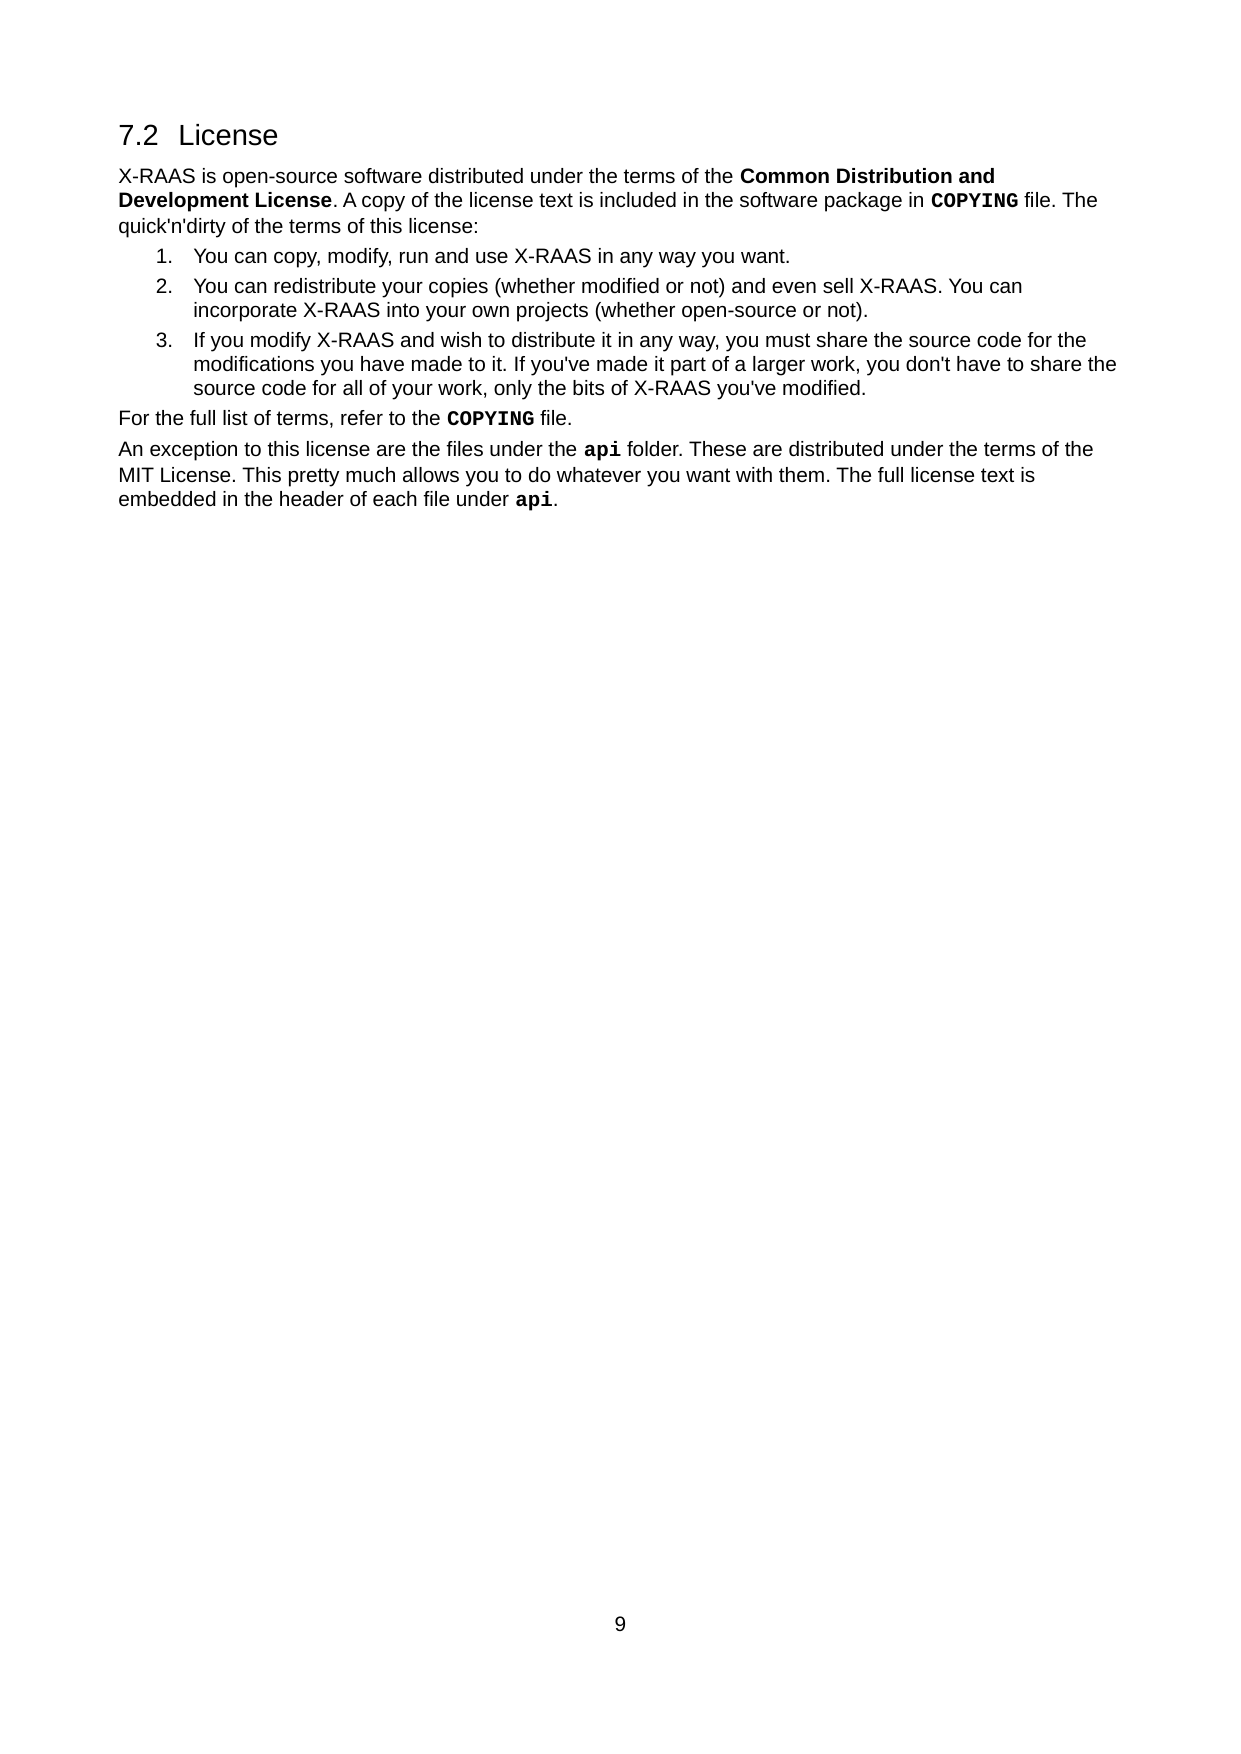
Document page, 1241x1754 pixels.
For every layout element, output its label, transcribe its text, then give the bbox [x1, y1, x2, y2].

text For the full list of terms, refer to the COPYING file. [118, 405, 1122, 431]
list If you modify X-RAAS and wish to distribute it in any way, you must share the source code for the modifications you have made to it. If you've made it part of a larger work, you don't have to share the source code for all of your work, only the bits of X-RAAS you've modified. [156, 328, 1122, 399]
list You can copy, modify, run and use X-RAAS in any way you want. [156, 244, 1122, 268]
subtitle License [118, 118, 1122, 152]
text X-RAAS is open-source software distributed under the terms of the Common Distribution and Development License. A copy of the license text is included in the software package in COPYING file. The quick'n'dirty of the terms of this license: [118, 164, 1122, 238]
text An exception to this license are the files under the api folder. These are distributed under the terms of the MIT License. This pretty much allows you to do whatever you want with them. The full license text is embedded in the header of each file under api. [118, 437, 1122, 513]
list You can redistribute your copies (whether modified or not) and even sell X-RAAS. You can incorporate X-RAAS into your own projects (whether open-source or not). [156, 274, 1122, 322]
